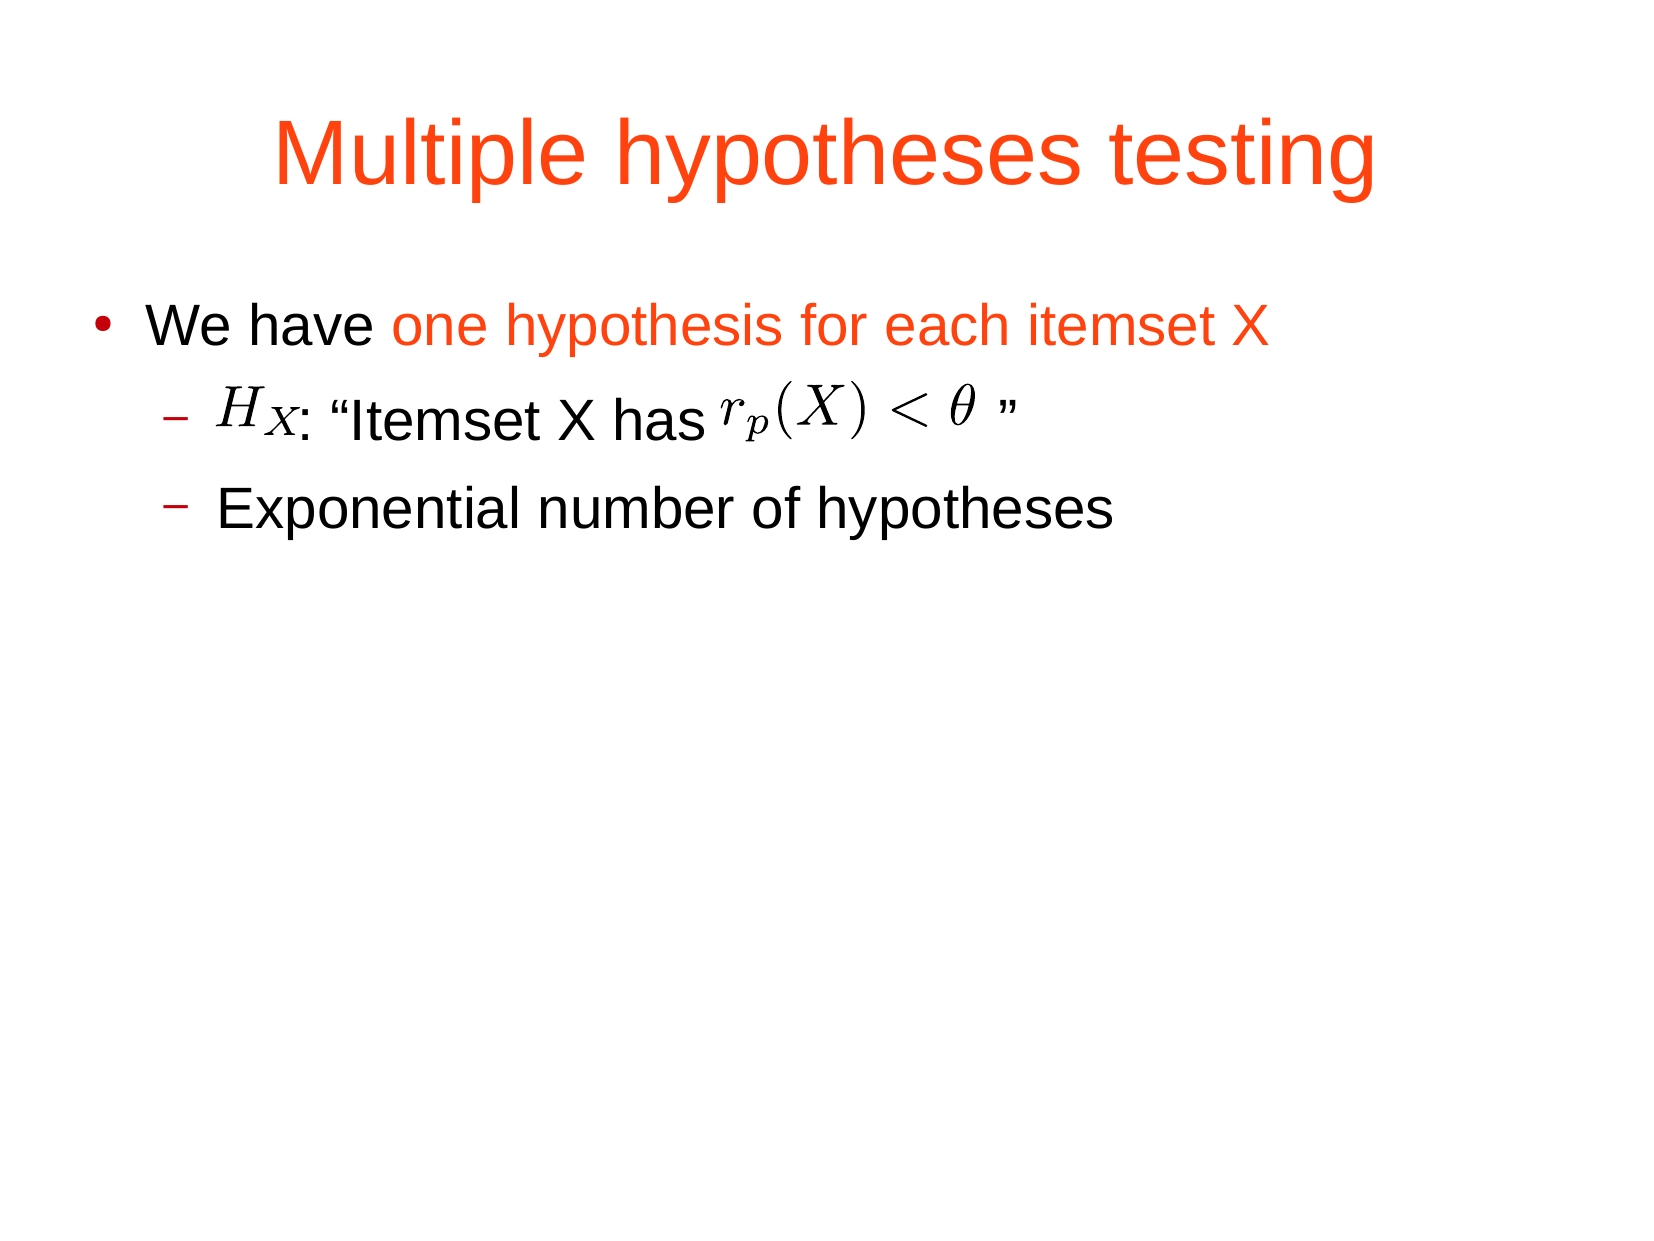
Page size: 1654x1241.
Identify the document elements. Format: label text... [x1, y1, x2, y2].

picture [215, 386, 301, 436]
title Multiple hypotheses testing [82, 49, 1571, 257]
picture [720, 380, 976, 442]
list We have one hypothesis for each itemset X : “Itemset X has ” Exponential number of hypotheses [74, 292, 1531, 1203]
